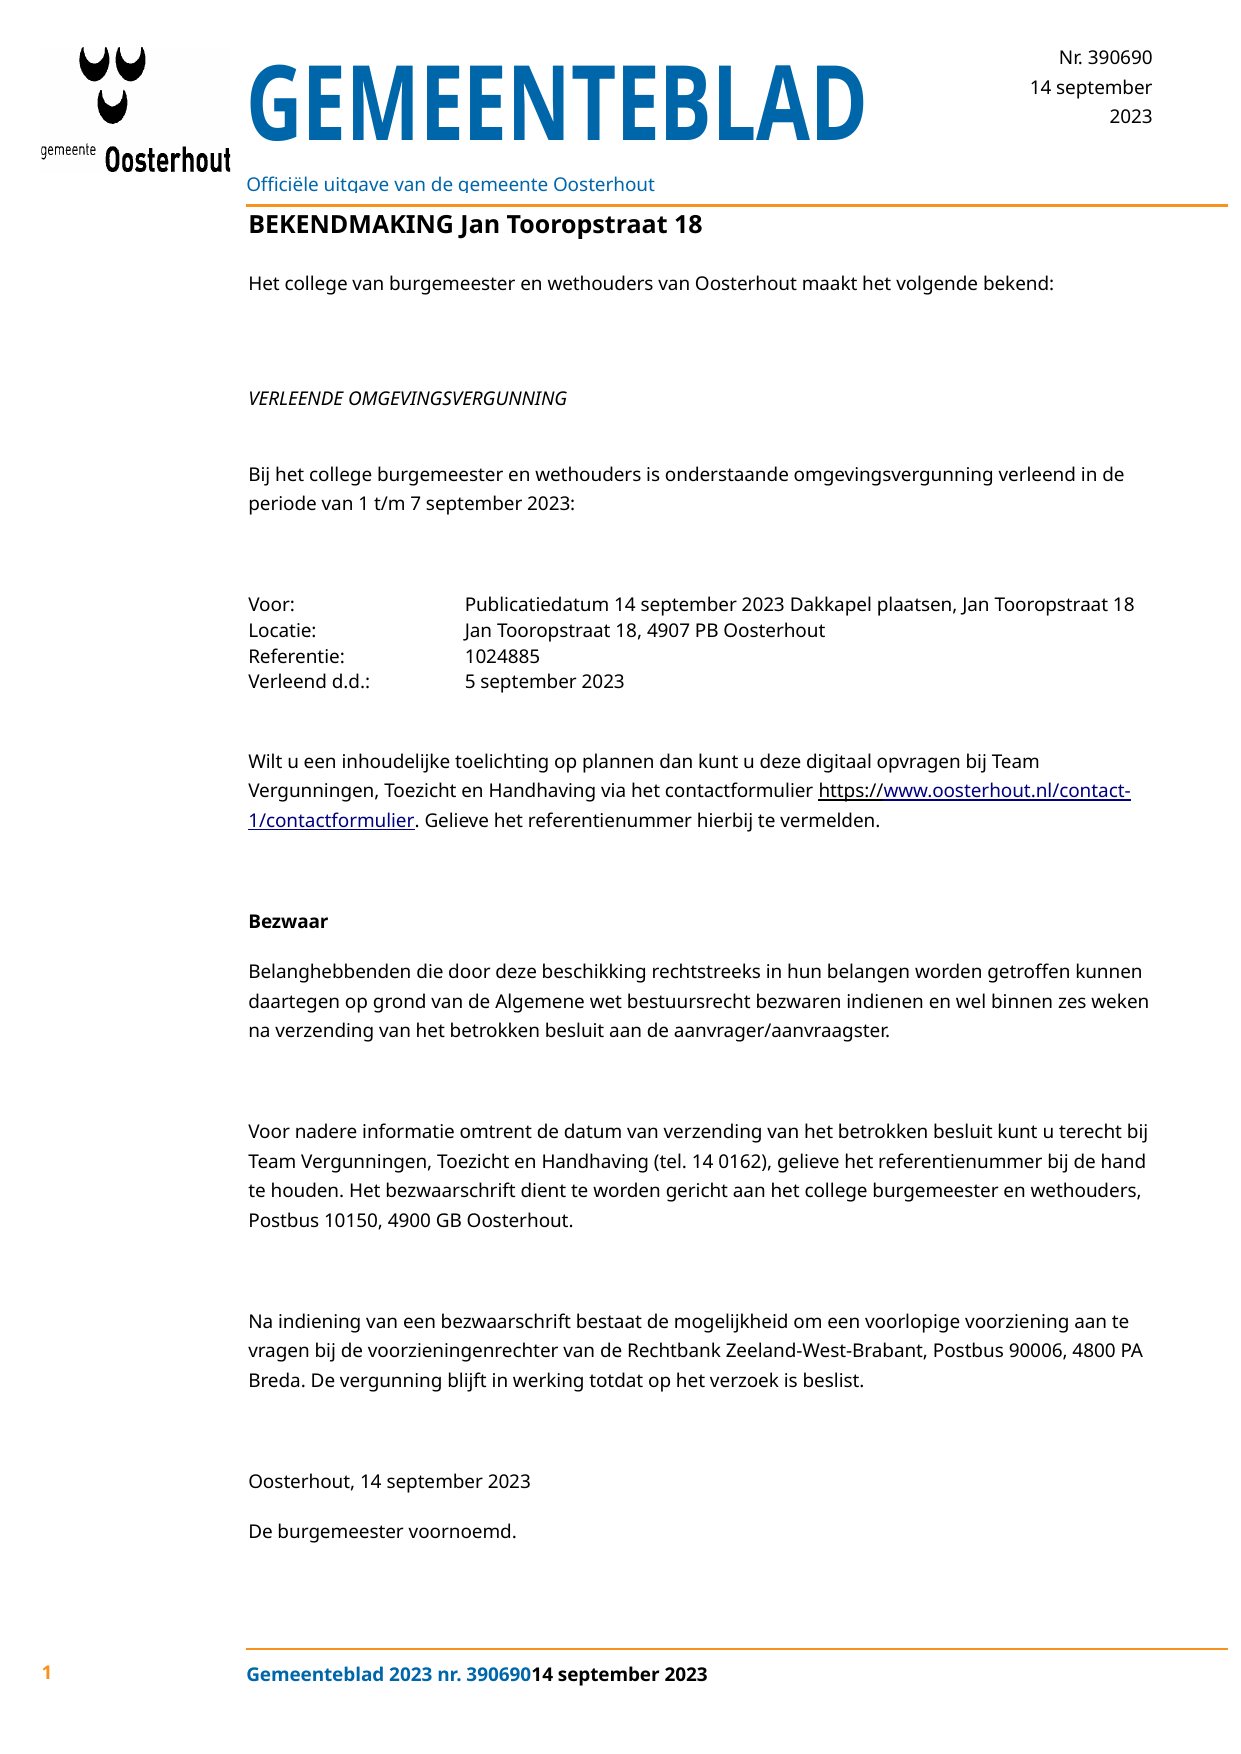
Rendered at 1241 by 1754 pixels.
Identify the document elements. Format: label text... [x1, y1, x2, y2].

text Wilt u een inhoudelijke toelichting op plannen dan kunt u deze digitaal opvragen bij Team Vergunningen, Toezicht en Handhaving via het contactformulier https://www.oosterhout.nl/contact-1/contactformulier. Gelieve het referentienummer hierbij te vermelden. [248, 748, 1152, 833]
text Bezwaar [248, 908, 1152, 934]
table_cell Locatie: [248, 617, 464, 643]
table_header Publicatiedatum 14 september 2023 Dakkapel plaatsen, Jan Tooropstraat 18 [465, 591, 1152, 617]
table_cell Verleend d.d.: [248, 669, 464, 694]
text VERLEENDE OMGEVINGSVERGUNNING [248, 385, 1152, 410]
text Bij het college burgemeester en wethouders is onderstaande omgevingsvergunning verleend in de periode van 1 t/m 7 september 2023: [248, 461, 1152, 516]
table_cell Jan Tooropstraat 18, 4907 PB Oosterhout [465, 617, 1152, 643]
text Oosterhout, 14 september 2023 [248, 1468, 1152, 1494]
text BEKENDMAKING Jan Tooropstraat 18 [248, 207, 1152, 241]
text Na indiening van een bezwaarschrift bestaat de mogelijkheid om een voorlopige voorziening aan te vragen bij de voorzieningenrechter van de Rechtbank Zeeland-West-Brabant, Postbus 90006, 4800 PA Breda. De vergunning blijft in werking totdat op het verzoek is beslist. [248, 1308, 1152, 1393]
table_cell 5 september 2023 [465, 669, 1152, 694]
table_cell Referentie: [248, 643, 464, 668]
table_header Voor: [248, 591, 464, 617]
text Het college van burgemeester en wethouders van Oosterhout maakt het volgende bekend: [248, 270, 1152, 296]
table_cell 1024885 [465, 643, 1152, 668]
text De burgemeester voornoemd. [248, 1518, 1152, 1544]
picture [41, 47, 231, 172]
text Voor nadere informatie omtrent de datum van verzending van het betrokken besluit kunt u terecht bij Team Vergunningen, Toezicht en Handhaving (tel. 14 0162), gelieve het referentienummer bij de hand te houden. Het bezwaarschrift dient te worden gericht aan het college burgemeester en wethouders, Postbus 10150, 4900 GB Oosterhout. [248, 1118, 1152, 1233]
text Belanghebbenden die door deze beschikking rechtstreeks in hun belangen worden getroffen kunnen daartegen op grond van de Algemene wet bestuursrecht bezwaren indienen en wel binnen zes weken na verzending van het betrokken besluit aan de aanvrager/aanvraagster. [248, 958, 1152, 1043]
